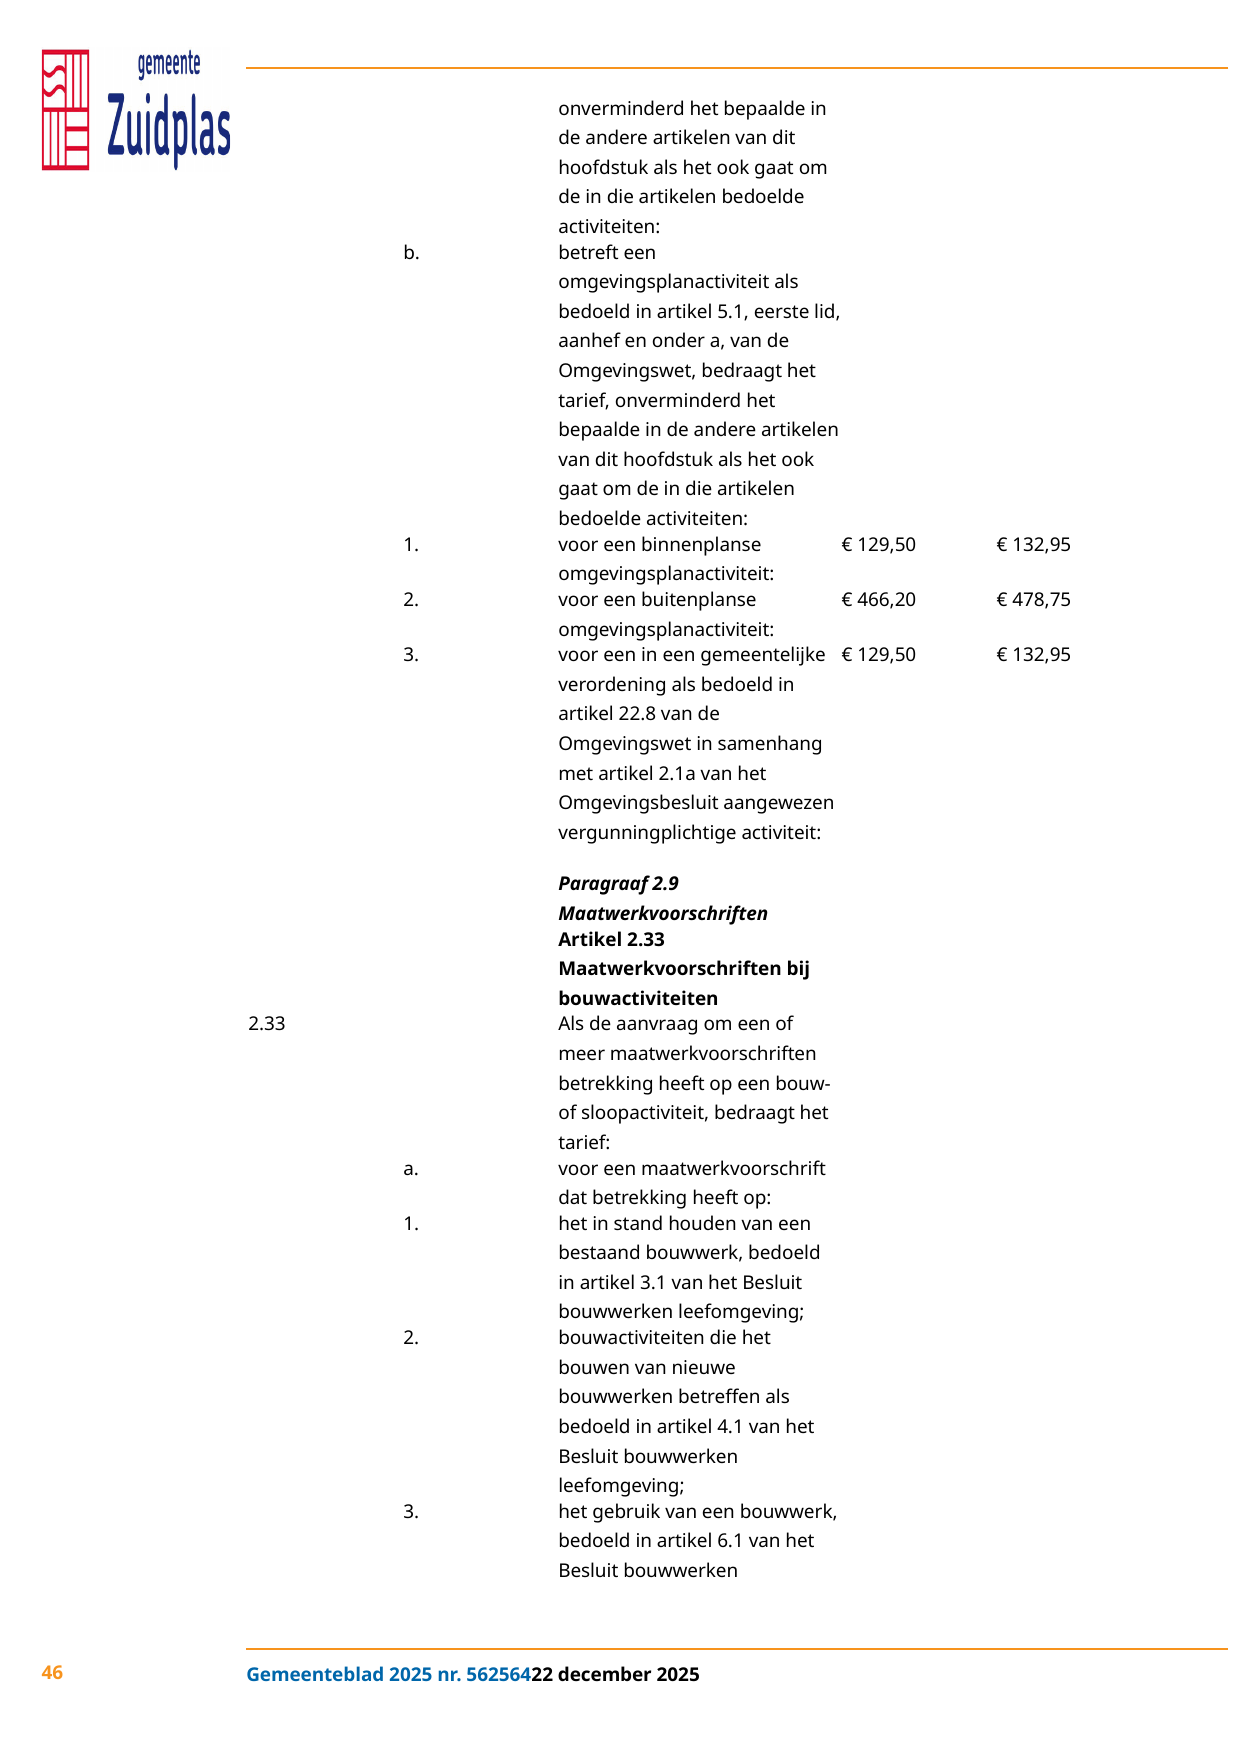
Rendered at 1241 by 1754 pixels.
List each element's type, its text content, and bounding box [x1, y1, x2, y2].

table_cell Artikel 2.33 Maatwerkvoorschriften bij bouwactiviteiten [558, 926, 841, 1011]
table_cell [248, 845, 403, 870]
table_cell Als de aanvraag om een of meer maatwerkvoorschriften betrekking heeft op een bouw- of sloopactiviteit, bedraagt het tarief: [558, 1011, 841, 1155]
table_cell € 478,75 [996, 586, 1152, 641]
table_cell [558, 845, 841, 870]
table_cell voor een binnenplanse omgevingsplanactiviteit: [558, 531, 841, 586]
table_cell [248, 1325, 403, 1498]
table_cell a. [403, 1155, 558, 1210]
table_cell [403, 95, 558, 239]
table_cell [248, 95, 403, 239]
table_cell [248, 1155, 403, 1210]
table_cell Paragraaf 2.9 Maatwerkvoorschriften [558, 870, 841, 926]
table_cell [248, 870, 403, 926]
table_cell [996, 1498, 1152, 1583]
table_cell [841, 870, 996, 926]
table_cell [996, 1210, 1152, 1324]
table_cell het in stand houden van een bestaand bouwwerk, bedoeld in artikel 3.1 van het Besluit bouwwerken leefomgeving; [558, 1210, 841, 1324]
table_cell [996, 239, 1152, 531]
table_cell [841, 1155, 996, 1210]
table_cell [841, 845, 996, 870]
table_cell € 466,20 [841, 586, 996, 641]
table_cell betreft een omgevingsplanactiviteit als bedoeld in artikel 5.1, eerste lid, aanhef en onder a, van de Omgevingswet, bedraagt het tarief, onverminderd het bepaalde in de andere artikelen van dit hoofdstuk als het ook gaat om de in die artikelen bedoelde activiteiten: [558, 239, 841, 531]
table_cell [996, 95, 1152, 239]
table_cell voor een maatwerkvoorschrift dat betrekking heeft op: [558, 1155, 841, 1210]
picture [41, 47, 231, 172]
table_cell 3. [403, 1498, 558, 1583]
table_cell [248, 926, 403, 1011]
table_cell 2. [403, 586, 558, 641]
table_cell [841, 926, 996, 1011]
table_cell [248, 641, 403, 845]
table_cell [403, 845, 558, 870]
table_cell [248, 1210, 403, 1324]
table_cell [841, 1011, 996, 1155]
table_cell voor een buitenplanse omgevingsplanactiviteit: [558, 586, 841, 641]
table_cell 1. [403, 531, 558, 586]
table_cell [403, 1011, 558, 1155]
table_cell [996, 870, 1152, 926]
table_cell [403, 870, 558, 926]
table_cell [996, 1325, 1152, 1498]
table_cell € 132,95 [996, 641, 1152, 845]
table_cell [248, 239, 403, 531]
table_cell [841, 1325, 996, 1498]
table_cell [996, 926, 1152, 1011]
table_cell b. [403, 239, 558, 531]
table_cell [248, 531, 403, 586]
table_cell [248, 586, 403, 641]
table_cell € 129,50 [841, 531, 996, 586]
table_cell [841, 95, 996, 239]
table_cell bouwactiviteiten die het bouwen van nieuwe bouwwerken betreffen als bedoeld in artikel 4.1 van het Besluit bouwwerken leefomgeving; [558, 1325, 841, 1498]
table_cell [248, 1498, 403, 1583]
table_cell [841, 1210, 996, 1324]
table_cell 2. [403, 1325, 558, 1498]
table_cell [403, 926, 558, 1011]
table_cell voor een in een gemeentelijke verordening als bedoeld in artikel 22.8 van de Omgevingswet in samenhang met artikel 2.1a van het Omgevingsbesluit aangewezen vergunningplichtige activiteit: [558, 641, 841, 845]
table_cell onverminderd het bepaalde in de andere artikelen van dit hoofdstuk als het ook gaat om de in die artikelen bedoelde activiteiten: [558, 95, 841, 239]
table_cell [996, 1155, 1152, 1210]
table_cell 3. [403, 641, 558, 845]
table_cell [996, 1011, 1152, 1155]
table_cell [841, 239, 996, 531]
table_cell [996, 845, 1152, 870]
table_cell het gebruik van een bouwwerk, bedoeld in artikel 6.1 van het Besluit bouwwerken [558, 1498, 841, 1583]
table_cell € 129,50 [841, 641, 996, 845]
table_cell 2.33 [248, 1011, 403, 1155]
table_cell € 132,95 [996, 531, 1152, 586]
table_cell [841, 1498, 996, 1583]
table_cell 1. [403, 1210, 558, 1324]
